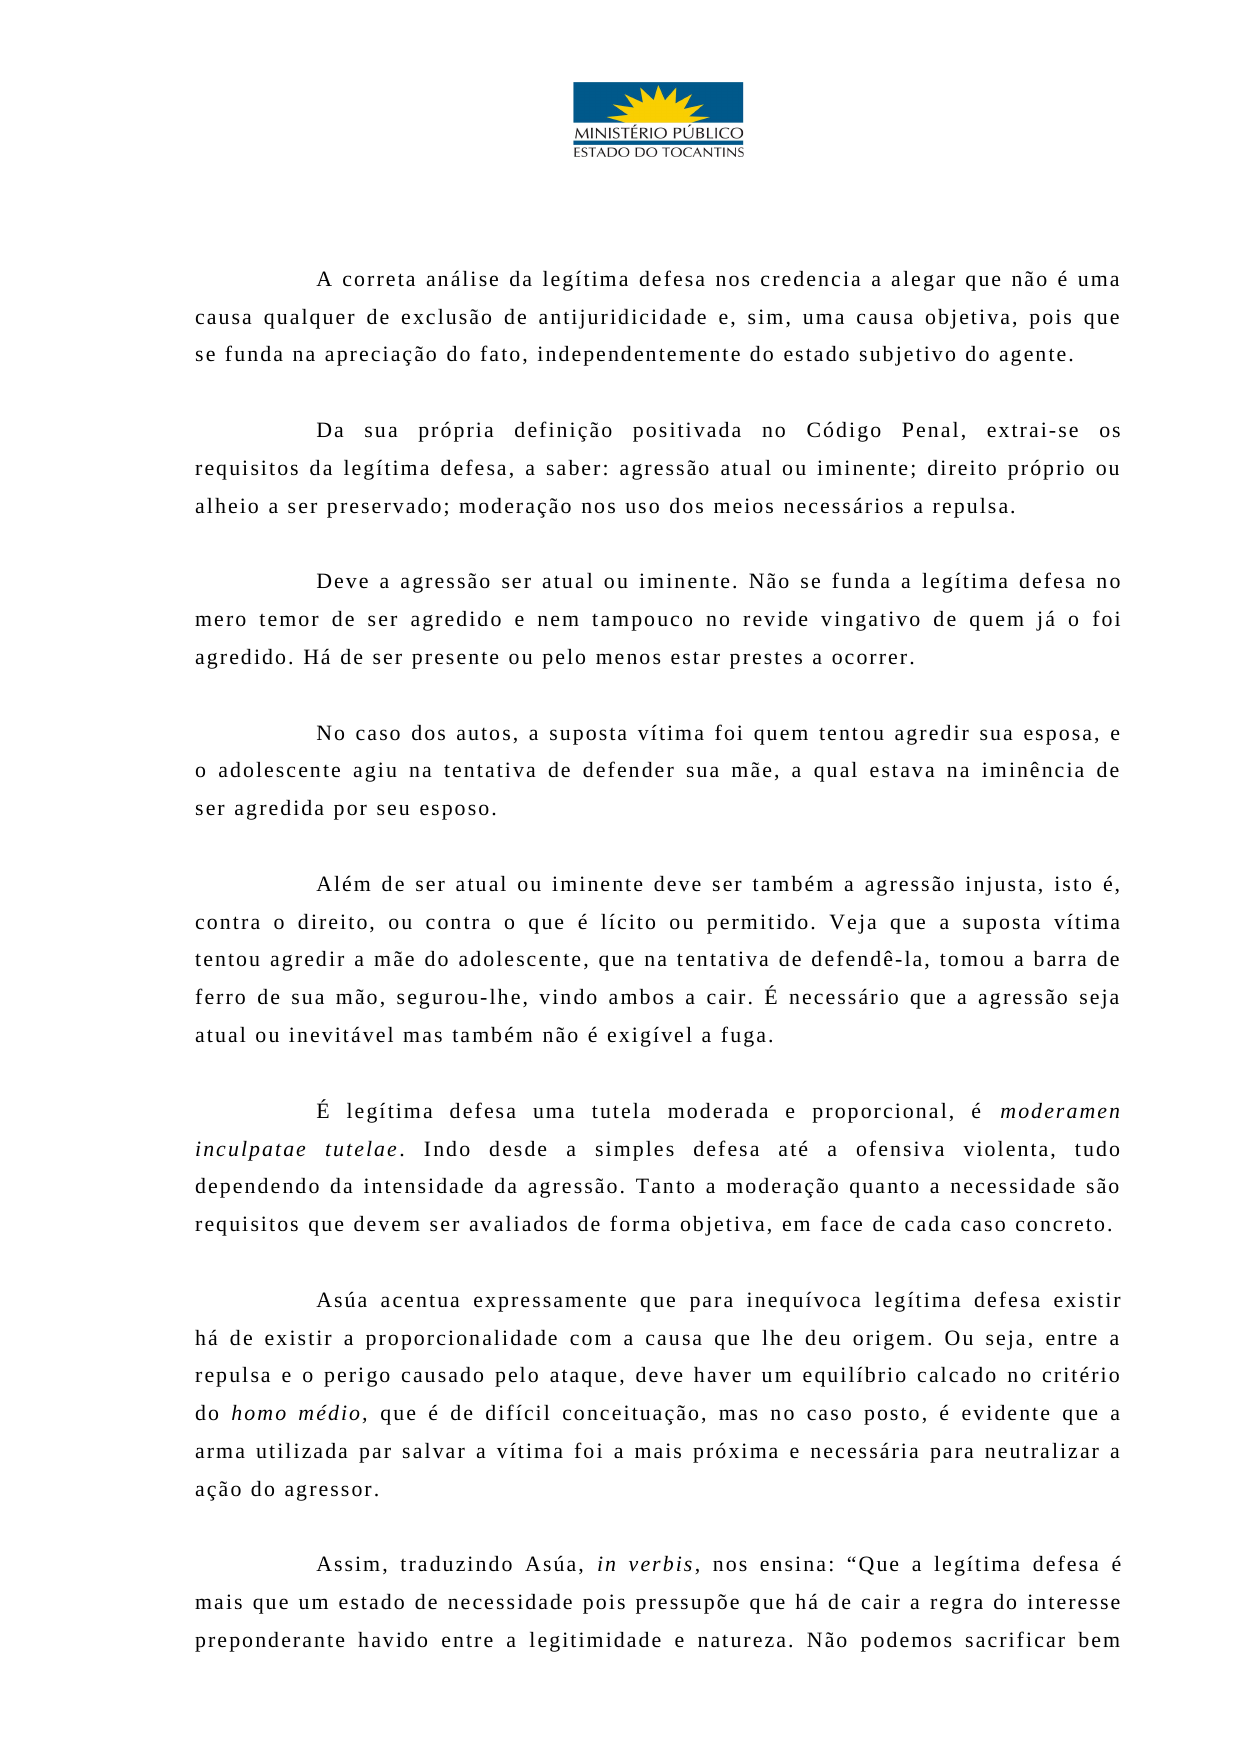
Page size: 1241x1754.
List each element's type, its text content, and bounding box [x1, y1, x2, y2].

text É legítima defesa uma tutela moderada e proporcional, é moderamen inculpatae tutelae. Indo desde a simples defesa até a ofensiva violenta, tudo dependendo da intensidade da agressão. Tanto a moderação quanto a necessidade são requisitos que devem ser avaliados de forma objetiva, em face de cada caso concreto. [195, 1098, 1122, 1236]
text Da sua própria definição positivada no Código Penal, extrai-se os requisitos da legítima defesa, a saber: agressão atual ou iminente; direito próprio ou alheio a ser preservado; moderação nos uso dos meios necessários a repulsa. [195, 417, 1122, 518]
text No caso dos autos, a suposta vítima foi quem tentou agredir sua esposa, e o adolescente agiu na tentativa de defender sua mãe, a qual estava na iminência de ser agredida por seu esposo. [195, 719, 1122, 820]
text A correta análise da legítima defesa nos credencia a alegar que não é uma causa qualquer de exclusão de antijuridicidade e, sim, uma causa objetiva, pois que se funda na apreciação do fato, independentemente do estado subjetivo do agente. [195, 266, 1122, 367]
text Além de ser atual ou iminente deve ser também a agressão injusta, isto é, contra o direito, ou contra o que é lícito ou permitido. Veja que a suposta vítima tentou agredir a mãe do adolescente, que na tentativa de defendê-la, tomou a barra de ferro de sua mão, segurou-lhe, vindo ambos a cair. É necessário que a agressão seja atual ou inevitável mas também não é exigível a fuga. [195, 871, 1122, 1047]
text Asúa acentua expressamente que para inequívoca legítima defesa existir há de existir a proporcionalidade com a causa que lhe deu origem. Ou seja, entre a repulsa e o perigo causado pelo ataque, deve haver um equilíbrio calcado no critério do homo médio, que é de difícil conceituação, mas no caso posto, é evidente que a arma utilizada par salvar a vítima foi a mais próxima e necessária para neutralizar a ação do agressor. [195, 1287, 1122, 1501]
text Assim, traduzindo Asúa, in verbis, nos ensina: “Que a legítima defesa é mais que um estado de necessidade pois pressupõe que há de cair a regra do interesse preponderante havido entre a legitimidade e natureza. Não podemos sacrificar bem [195, 1551, 1122, 1652]
text Deve a agressão ser atual ou iminente. Não se funda a legítima defesa no mero temor de ser agredido e nem tampouco no revide vingativo de quem já o foi agredido. Há de ser presente ou pelo menos estar prestes a ocorrer. [195, 568, 1122, 669]
picture [573, 82, 744, 157]
